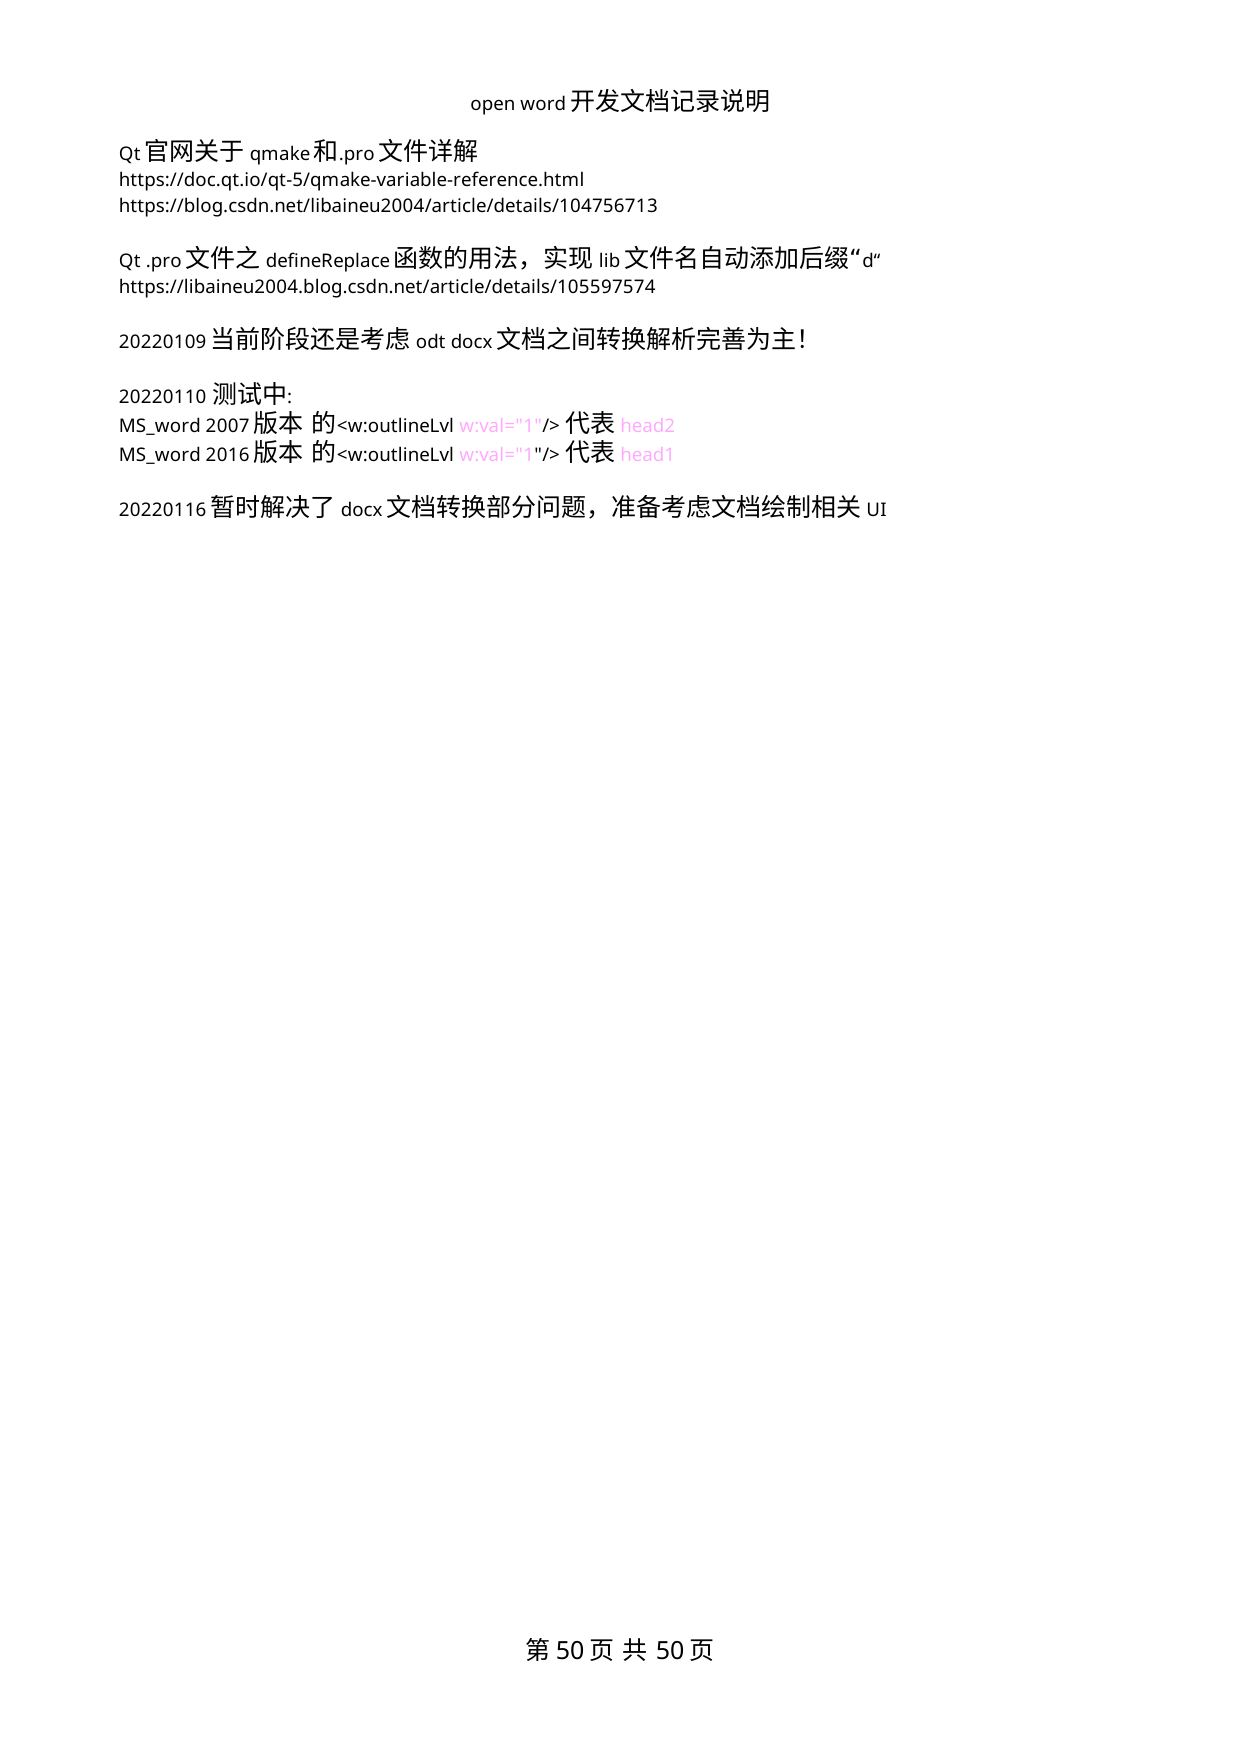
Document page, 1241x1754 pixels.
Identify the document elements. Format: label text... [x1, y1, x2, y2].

text Qt .pro文件之defineReplace函数的用法，实现lib文件名自动添加后缀“d“ [119, 244, 1121, 273]
text Qt官网关于qmake和.pro文件详解 [119, 137, 1121, 166]
text 20220116暂时解决了docx文档转换部分问题，准备考虑文档绘制相关UI [119, 493, 1121, 522]
text https://doc.qt.io/qt-5/qmake-variable-reference.html [119, 166, 1121, 192]
text https://blog.csdn.net/libaineu2004/article/details/104756713 [119, 192, 1121, 218]
text 20220110 测试中: [119, 380, 1121, 409]
text MS_word 2007版本 的<w:outlineLvl w:val="1"/> 代表head2 [119, 409, 1121, 438]
text MS_word 2016版本 的<w:outlineLvl w:val="1"/> 代表head1 [119, 438, 1121, 467]
text 20220109当前阶段还是考虑odt docx文档之间转换解析完善为主！ [119, 325, 1121, 354]
text https://libaineu2004.blog.csdn.net/article/details/105597574 [119, 273, 1121, 299]
